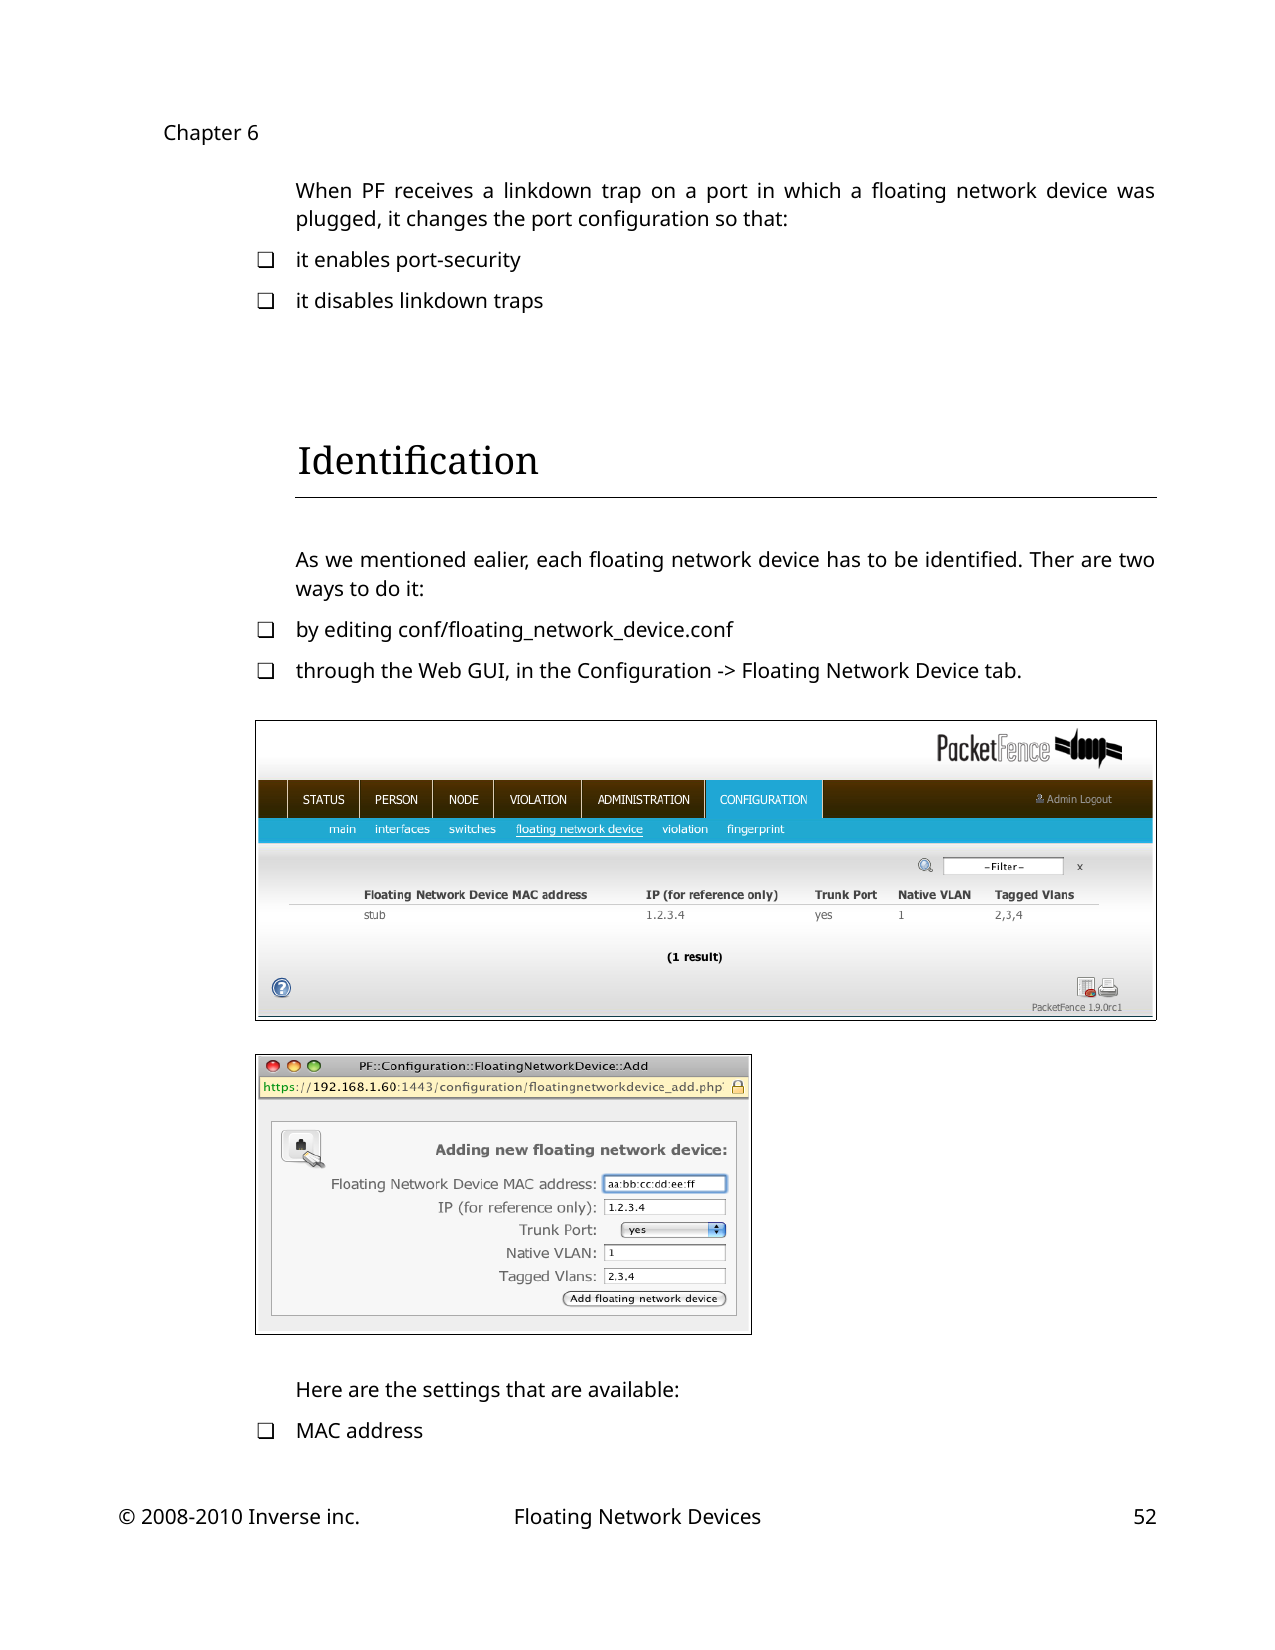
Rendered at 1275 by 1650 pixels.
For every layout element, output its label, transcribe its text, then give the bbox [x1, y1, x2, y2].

text When PF receives a linkdown trap on a port in which a floating network device was plugged, it changes the port configuration so that: [295, 176, 1157, 233]
picture [258, 1056, 749, 1331]
list ❏ it enables port-security [256, 245, 1157, 274]
picture [258, 723, 1153, 1017]
list ❏ by editing conf/floating_network_device.conf [256, 615, 1157, 643]
list ❏ it disables linkdown traps [256, 286, 1157, 315]
text Here are the settings that are available: [295, 1375, 1157, 1403]
list ❏ MAC address [256, 1416, 1157, 1444]
text As we mentioned ealier, each floating network device has to be identified. Ther are two ways to do it: [295, 546, 1157, 602]
subtitle Identification [295, 434, 1157, 497]
list ❏ through the Web GUI, in the Configuration -> Floating Network Device tab. [256, 656, 1157, 684]
